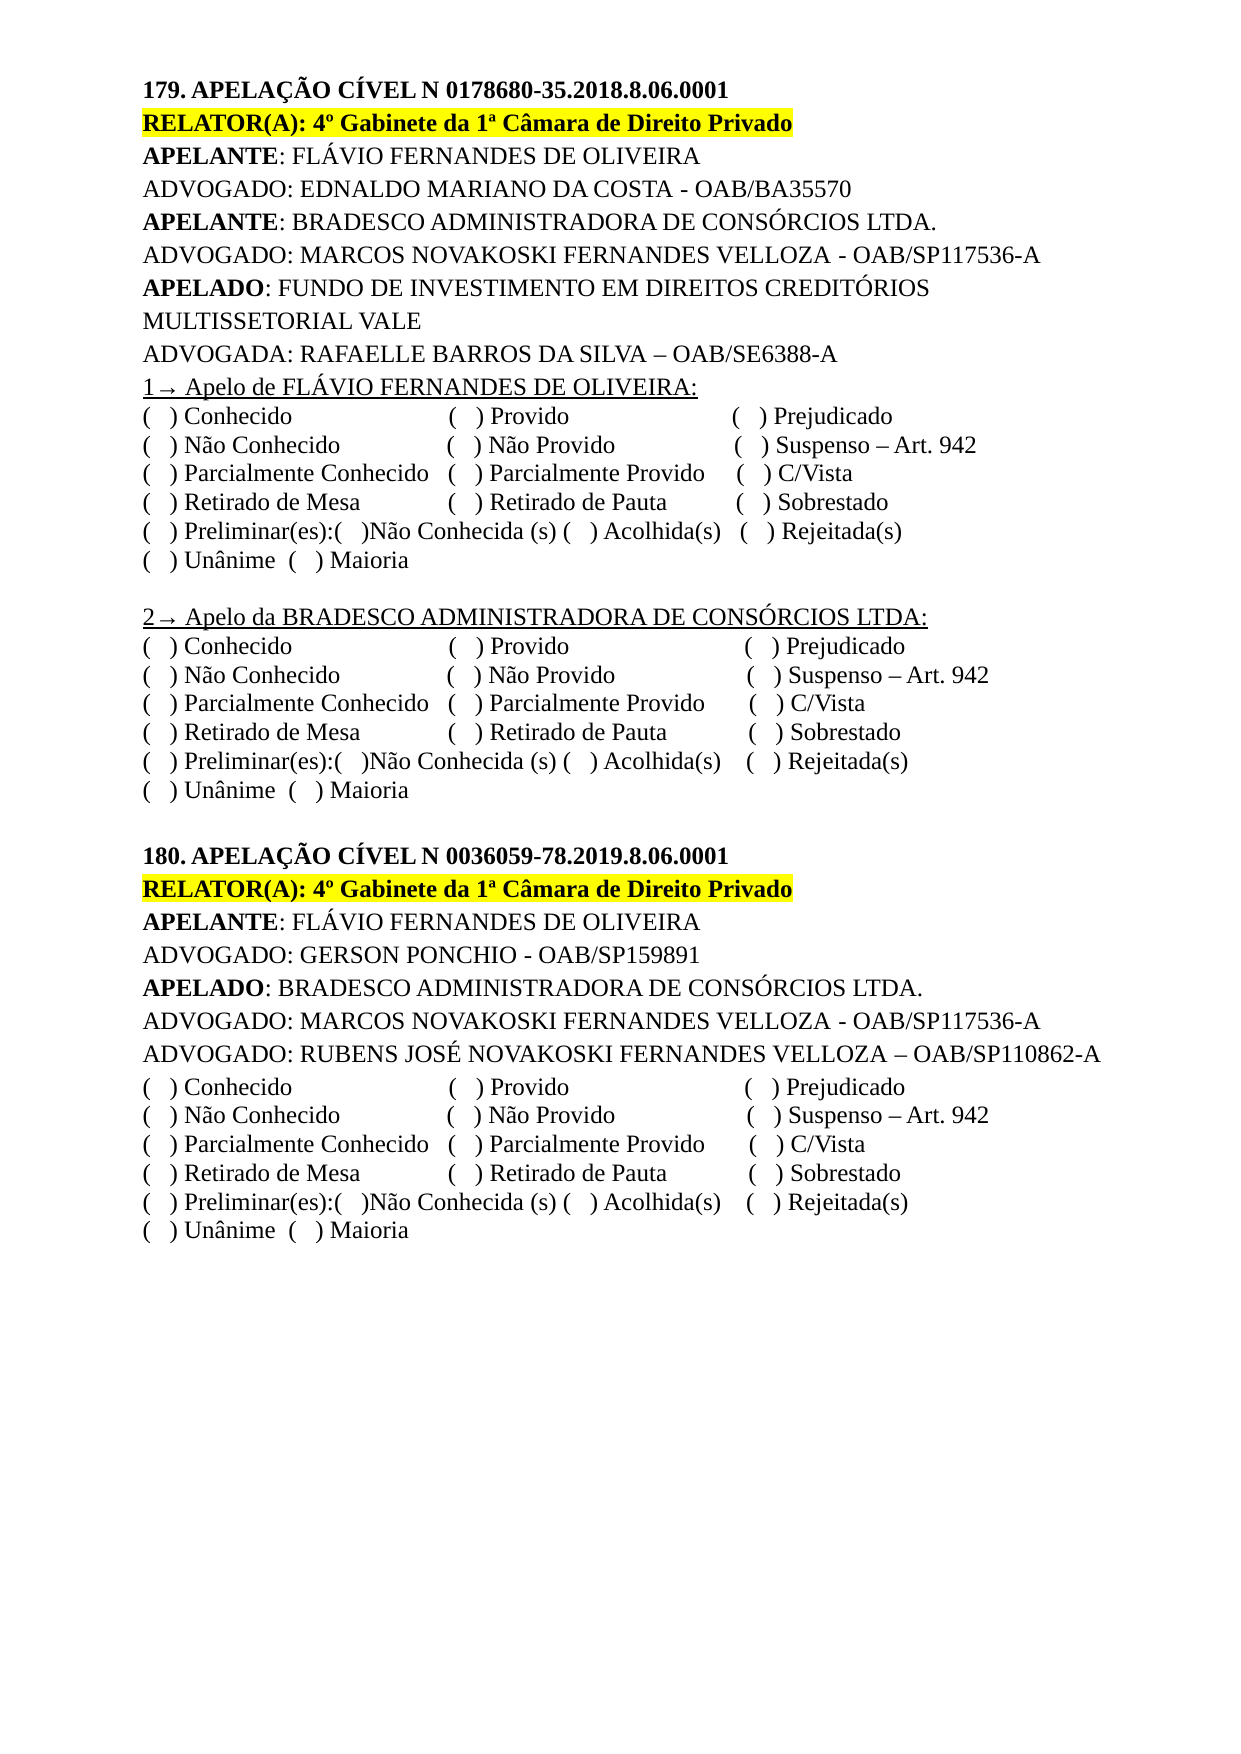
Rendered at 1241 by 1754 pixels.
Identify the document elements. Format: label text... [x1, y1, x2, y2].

text ( ) Conhecido ( ) Provido ( ) Prejudicado [142, 1072, 1141, 1101]
text ( ) Parcialmente Conhecido ( ) Parcialmente Provido ( ) C/Vista [142, 458, 1158, 487]
text ( ) Retirado de Mesa ( ) Retirado de Pauta ( ) Sobrestado [142, 717, 1158, 746]
text 2→ Apelo da BRADESCO ADMINISTRADORA DE CONSÓRCIOS LTDA: [142, 602, 1141, 631]
text ( ) Conhecido ( ) Provido ( ) Prejudicado [142, 401, 1141, 430]
text 1→ Apelo de FLÁVIO FERNANDES DE OLIVEIRA: [142, 372, 1141, 401]
text ( ) Unânime ( ) Maioria 180. APELAÇÃO CÍVEL N 0036059-78.2019.8.06.0001 RELATOR(A): 4º Gabinete da 1ª Câmara de Direito Privado APELANTE: FLÁVIO FERNANDES DE OLIVEIRA ADVOGADO: GERSON PONCHIO - OAB/SP159891 APELADO: BRADESCO ADMINISTRADORA DE CONSÓRCIOS LTDA. ADVOGADO: MARCOS NOVAKOSKI FERNANDES VELLOZA - OAB/SP117536-A ADVOGADO: RUBENS JOSÉ NOVAKOSKI FERNANDES VELLOZA – OAB/SP110862-A [142, 775, 1141, 1068]
text ( ) Parcialmente Conhecido ( ) Parcialmente Provido ( ) C/Vista [142, 1129, 1158, 1158]
text 179. APELAÇÃO CÍVEL N 0178680-35.2018.8.06.0001 RELATOR(A): 4º Gabinete da 1ª Câmara de Direito Privado APELANTE: FLÁVIO FERNANDES DE OLIVEIRA ADVOGADO: EDNALDO MARIANO DA COSTA - OAB/BA35570 APELANTE: BRADESCO ADMINISTRADORA DE CONSÓRCIOS LTDA. ADVOGADO: MARCOS NOVAKOSKI FERNANDES VELLOZA - OAB/SP117536-A APELADO: FUNDO DE INVESTIMENTO EM DIREITOS CREDITÓRIOS MULTISSETORIAL VALE ADVOGADA: RAFAELLE BARROS DA SILVA – OAB/SE6388-A [142, 75, 1141, 368]
text ( ) Não Conhecido ( ) Não Provido ( ) Suspenso – Art. 942 [142, 660, 1158, 688]
text ( ) Não Conhecido ( ) Não Provido ( ) Suspenso – Art. 942 [142, 1101, 1158, 1129]
text ( ) Preliminar(es):( )Não Conhecida (s) ( ) Acolhida(s) ( ) Rejeitada(s) [142, 746, 1158, 775]
text ( ) Preliminar(es):( )Não Conhecida (s) ( ) Acolhida(s) ( ) Rejeitada(s) [142, 516, 1158, 545]
text ( ) Preliminar(es):( )Não Conhecida (s) ( ) Acolhida(s) ( ) Rejeitada(s) [142, 1187, 1158, 1216]
text ( ) Conhecido ( ) Provido ( ) Prejudicado [142, 631, 1141, 660]
text ( ) Retirado de Mesa ( ) Retirado de Pauta ( ) Sobrestado [142, 487, 1158, 516]
text ( ) Não Conhecido ( ) Não Provido ( ) Suspenso – Art. 942 [142, 430, 1158, 458]
text ( ) Parcialmente Conhecido ( ) Parcialmente Provido ( ) C/Vista [142, 688, 1158, 717]
text ( ) Retirado de Mesa ( ) Retirado de Pauta ( ) Sobrestado [142, 1158, 1158, 1187]
text ( ) Unânime ( ) Maioria [142, 545, 1158, 573]
text ( ) Unânime ( ) Maioria [142, 1216, 1141, 1310]
